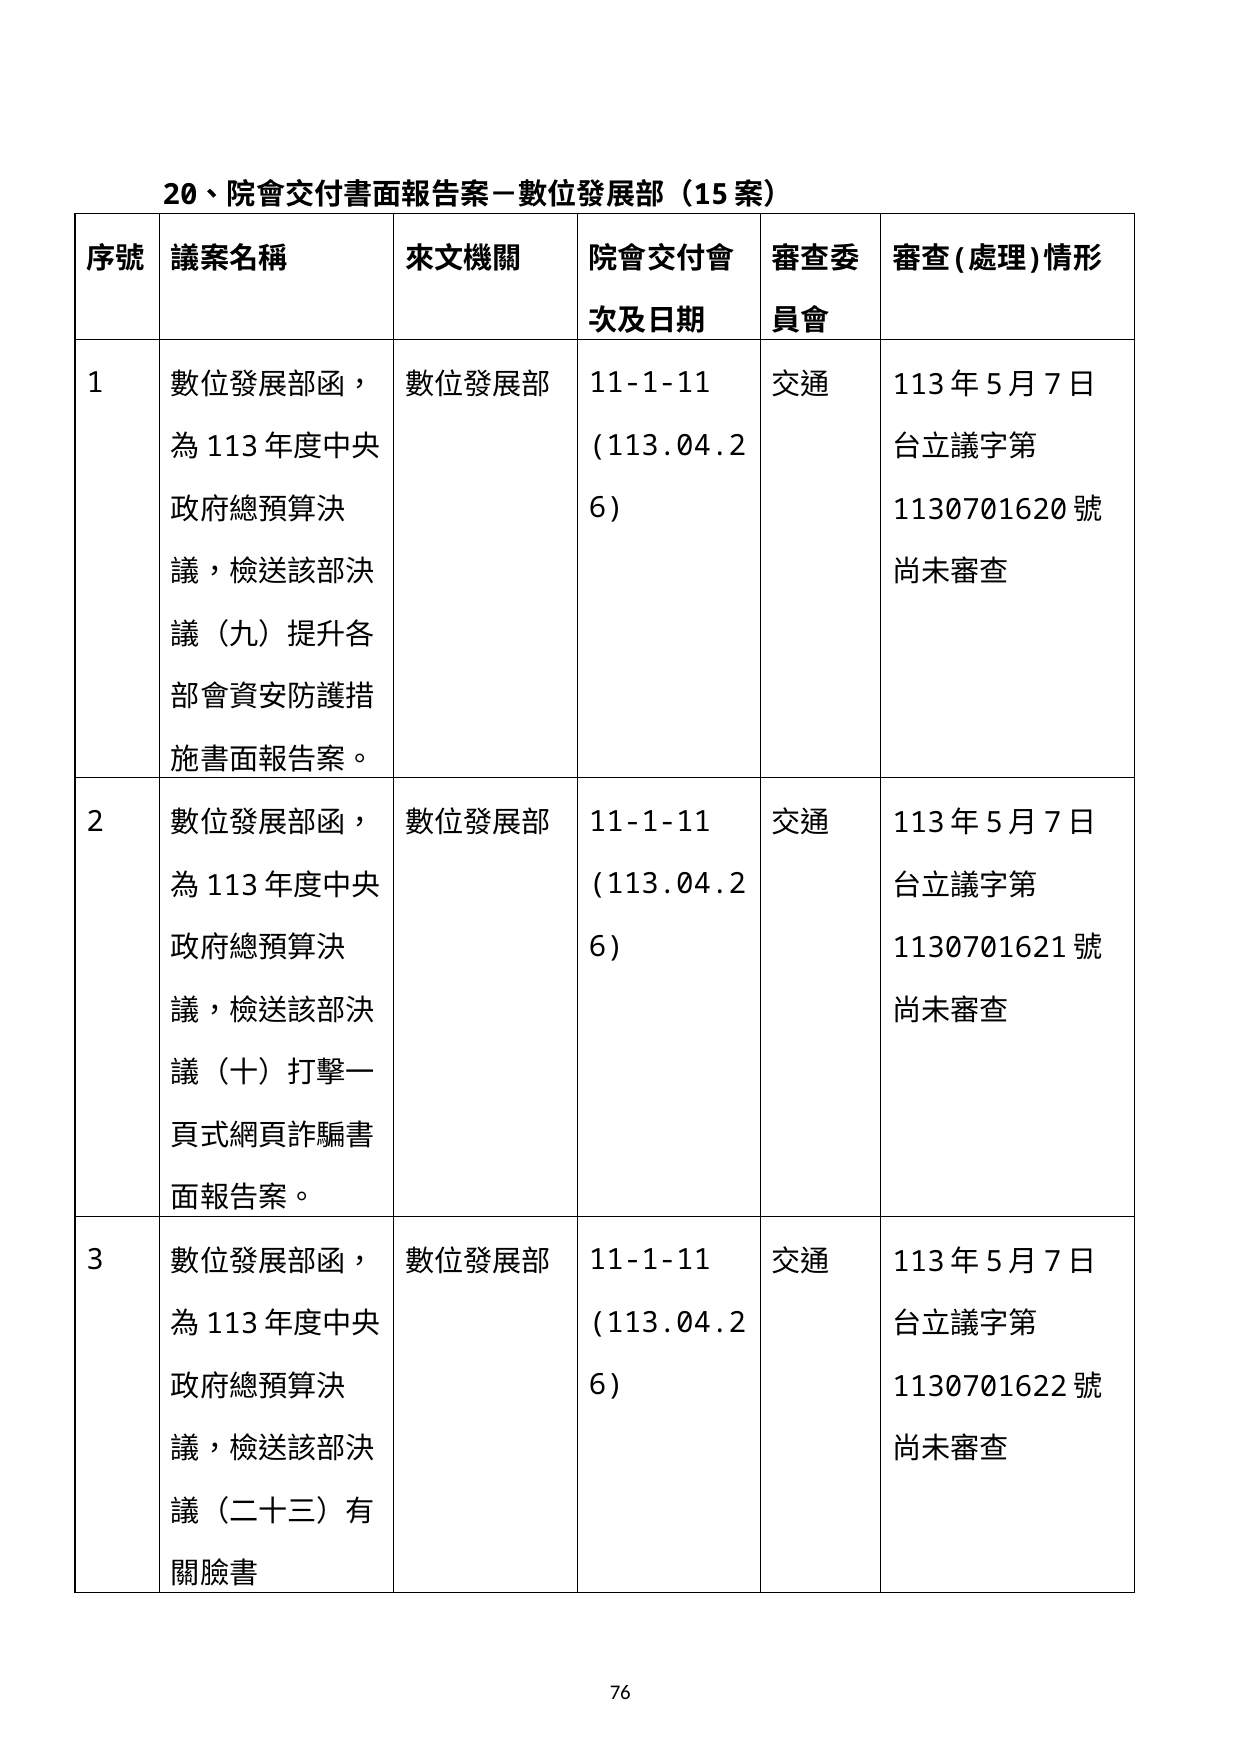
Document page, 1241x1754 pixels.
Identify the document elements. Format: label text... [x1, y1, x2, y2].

table_cell 1 [76, 340, 159, 777]
table_header 審查(處理)情形 [881, 214, 1134, 339]
table_cell 數位發展部函，為113年度中央政府總預算決議，檢送該部決議（九）提升各部會資安防護措施書面報告案。 [160, 340, 393, 777]
table_header 審查委員會 [761, 214, 880, 339]
table_cell 數位發展部 [394, 340, 577, 777]
table_cell 2 [76, 778, 159, 1216]
table_cell 11-1-11 (113.04.26) [578, 778, 760, 1216]
table_cell 交通 [761, 340, 880, 777]
table_cell 113年5月7日 台立議字第1130701622號 尚未審查 [881, 1217, 1134, 1592]
table_cell 11-1-11 (113.04.26) [578, 340, 760, 777]
table_cell 數位發展部函，為113年度中央政府總預算決議，檢送該部決議（二十三）有關臉書 [160, 1217, 393, 1592]
table_header 議案名稱 [160, 214, 393, 339]
table_cell 交通 [761, 778, 880, 1216]
table_cell 113年5月7日 台立議字第1130701620號 尚未審查 [881, 340, 1134, 777]
table_cell 數位發展部 [394, 1217, 577, 1592]
subtitle 20、院會交付書面報告案－數位發展部（15案） [75, 150, 1165, 213]
table_header 序號 [76, 214, 159, 339]
table_cell 3 [76, 1217, 159, 1592]
table_cell 數位發展部 [394, 778, 577, 1216]
table_header 院會交付會次及日期 [578, 214, 760, 339]
table_header 來文機關 [394, 214, 577, 339]
table_cell 113年5月7日 台立議字第1130701621號 尚未審查 [881, 778, 1134, 1216]
table_cell 11-1-11 (113.04.26) [578, 1217, 760, 1592]
table_cell 數位發展部函，為113年度中央政府總預算決議，檢送該部決議（十）打擊一頁式網頁詐騙書面報告案。 [160, 778, 393, 1216]
table_cell 交通 [761, 1217, 880, 1592]
